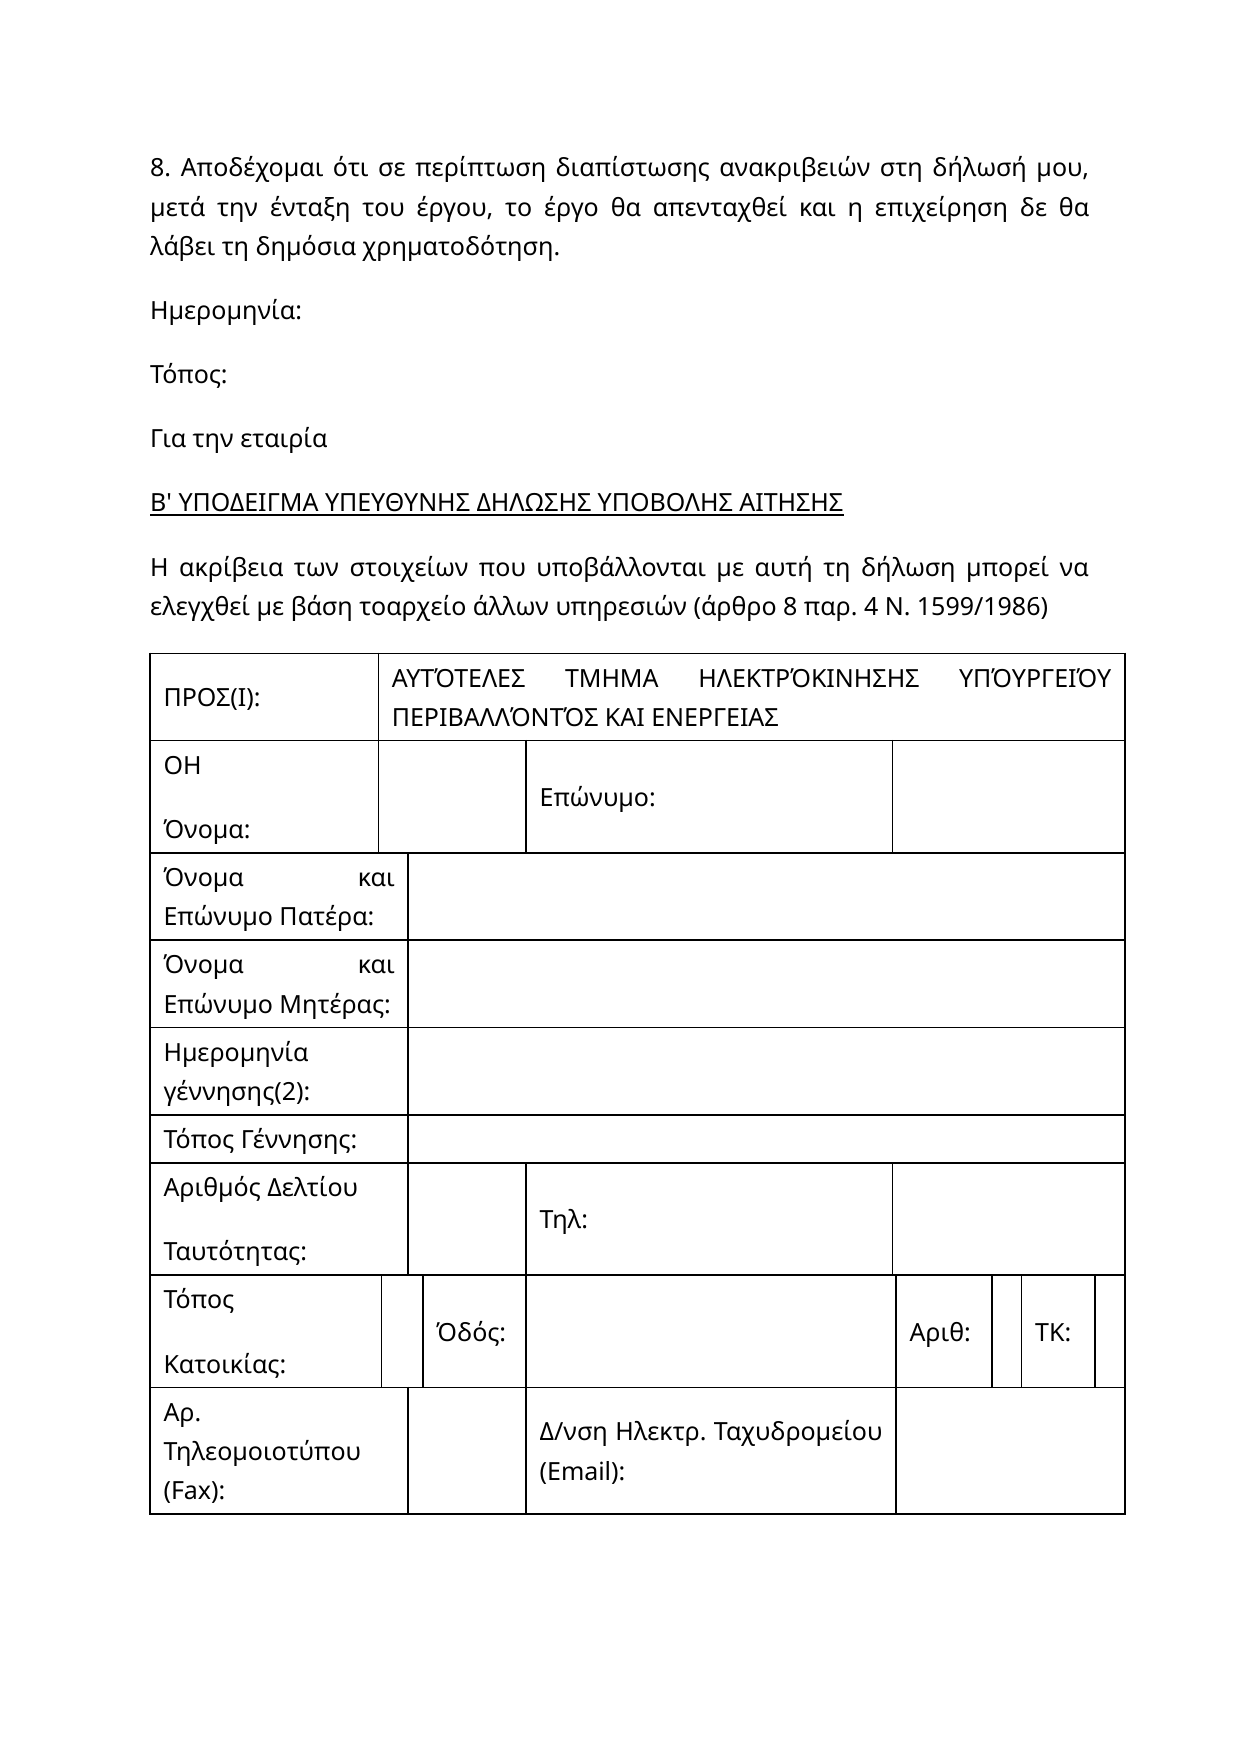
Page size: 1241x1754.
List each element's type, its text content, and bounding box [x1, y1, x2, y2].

table_cell ΤΚ: [1022, 1276, 1094, 1387]
table_cell Τόπος Κατοικίας: [151, 1276, 381, 1387]
table_cell Όνομα και Επώνυμο Πατέρα: [151, 854, 407, 939]
table_cell Αριθ: [897, 1276, 991, 1387]
table_cell [382, 1276, 422, 1387]
table_cell [993, 1276, 1021, 1387]
table_cell [409, 1028, 1124, 1114]
table_cell [409, 1388, 525, 1513]
table_header ΠΡΟΣ(Ι): [151, 654, 378, 740]
text 8. Αποδέχομαι ότι σε περίπτωση διαπίστωσης ανακριβειών στη δήλωσή μου, μετά την ένταξη του έργου, το έργο θα απενταχθεί και η επιχείρηση δε θα λάβει τη δημόσια χρηματοδότηση. [150, 150, 1090, 262]
table_cell Όδός: [424, 1276, 525, 1387]
text Ημερομηνία: [150, 292, 1090, 327]
table_cell Επώνυμο: [527, 741, 892, 852]
table_header ΑΥΤΌΤΕΛΕΣ ΤΜΗΜΑ ΗΛΕΚΤΡΌΚΙΝΗΣΗΣ ΥΠΌΥΡΓΕΙΌΥ ΠΕΡΙΒΑΛΛΌΝΤΌΣ ΚΑΙ ΕΝΕΡΓΕΙΑΣ [379, 654, 1124, 740]
table_cell ΟΗ Όνομα: [151, 741, 378, 852]
text Η ακρίβεια των στοιχείων που υποβάλλονται με αυτή τη δήλωση μπορεί να ελεγχθεί με βάση τοαρχείο άλλων υπηρεσιών (άρθρο 8 παρ. 4 Ν. 1599/1986) [150, 549, 1090, 622]
table_cell [893, 741, 1124, 852]
table_cell [409, 854, 1124, 939]
table_cell Αρ. Τηλεομοιοτύπου (Fax): [151, 1388, 407, 1513]
table_cell [409, 1164, 525, 1274]
table_cell Ημερομηνία γέννησης(2): [151, 1028, 407, 1114]
table_cell [1096, 1276, 1124, 1387]
table_cell [527, 1276, 895, 1387]
text Β' ΥΠΟΔΕΙΓΜΑ ΥΠΕΥΘΥΝΗΣ ΔΗΛΩΣΗΣ ΥΠΟΒΟΛΗΣ ΑΙΤΗΣΗΣ [150, 485, 1090, 519]
text Για την εταιρία [150, 421, 1090, 455]
table_cell Τηλ: [527, 1164, 892, 1274]
table_cell [897, 1388, 1124, 1513]
table_cell [893, 1164, 1124, 1274]
table_cell Όνομα και Επώνυμο Μητέρας: [151, 941, 407, 1027]
table_cell Δ/νση Ηλεκτρ. Ταχυδρομείου (Email): [527, 1388, 895, 1513]
table_cell Αριθμός Δελτίου Ταυτότητας: [151, 1164, 407, 1274]
text Τόπος: [150, 357, 1090, 391]
table_cell [409, 1116, 1124, 1162]
table_cell Τόπος Γέννησης: [151, 1116, 407, 1162]
table_cell [379, 741, 525, 852]
table_cell [409, 941, 1124, 1027]
